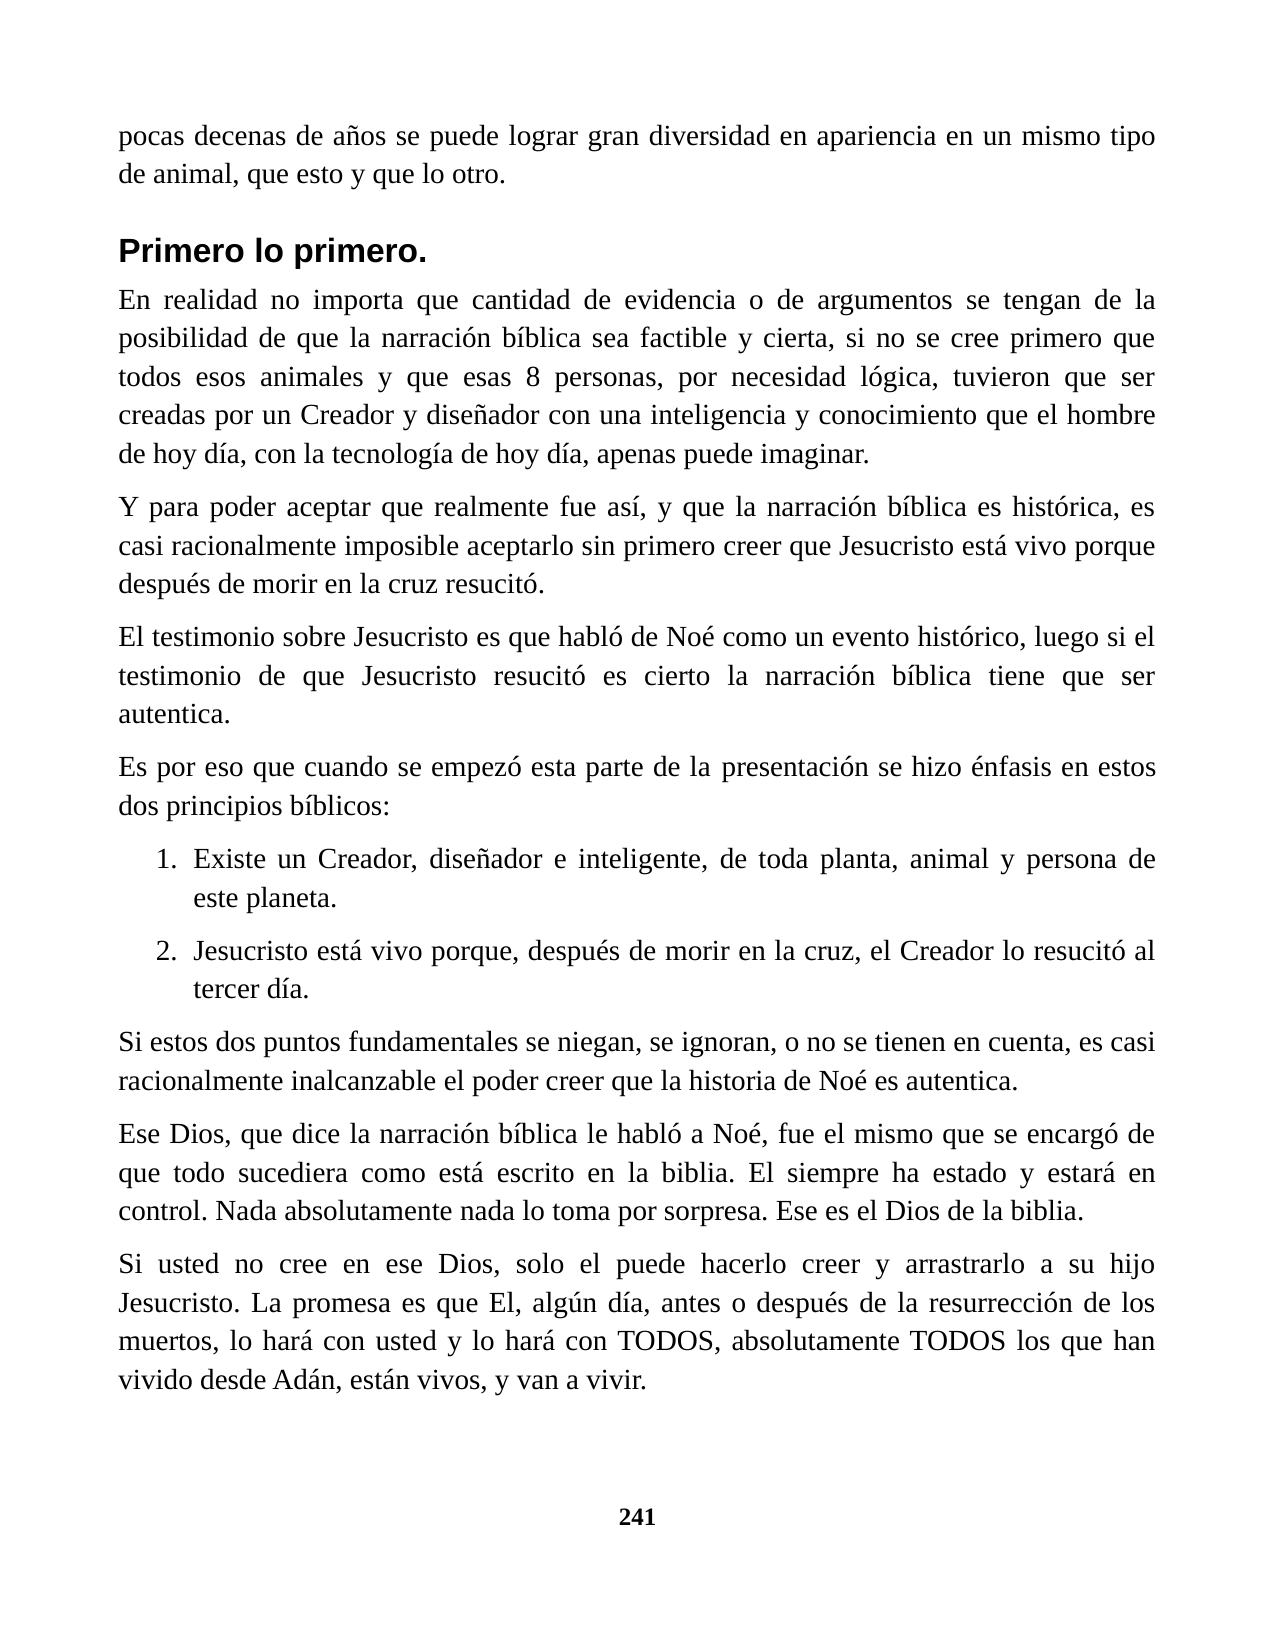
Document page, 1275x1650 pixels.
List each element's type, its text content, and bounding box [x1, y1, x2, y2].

text El testimonio sobre Jesucristo es que habló de Noé como un evento histórico, luego si el testimonio de que Jesucristo resucitó es cierto la narración bíblica tiene que ser autentica. [118, 619, 1157, 730]
text Es por eso que cuando se empezó esta parte de la presentación se hizo énfasis en estos dos principios bíblicos: [118, 749, 1157, 822]
text En realidad no importa que cantidad de evidencia o de argumentos se tengan de la posibilidad de que la narración bíblica sea factible y cierta, si no se cree primero que todos esos animales y que esas 8 personas, por necesidad lógica, tuvieron que ser creadas por un Creador y diseñador con una inteligencia y conocimiento que el hombre de hoy día, con la tecnología de hoy día, apenas puede imaginar. [118, 282, 1157, 469]
text Ese Dios, que dice la narración bíblica le habló a Noé, fue el mismo que se encargó de que todo sucediera como está escrito en la biblia. El siempre ha estado y estará en control. Nada absolutamente nada lo toma por sorpresa. Ese es el Dios de la biblia. [118, 1116, 1157, 1227]
list Jesucristo está vivo porque, después de morir en la cruz, el Creador lo resucitó al tercer día. [156, 933, 1157, 1005]
text Si estos dos puntos fundamentales se niegan, se ignoran, o no se tienen en cuenta, es casi racionalmente inalcanzable el poder creer que la historia de Noé es autentica. [118, 1024, 1157, 1097]
subtitle Primero lo primero. [118, 231, 1157, 269]
text Y para poder aceptar que realmente fue así, y que la narración bíblica es histórica, es casi racionalmente imposible aceptarlo sin primero creer que Jesucristo está vivo porque después de morir en la cruz resucitó. [118, 489, 1157, 600]
list Existe un Creador, diseñador e inteligente, de toda planta, animal y persona de este planeta. [156, 841, 1157, 913]
text Si usted no cree en ese Dios, solo el puede hacerlo creer y arrastrarlo a su hijo Jesucristo. La promesa es que El, algún día, antes o después de la resurrección de los muertos, lo hará con usted y lo hará con TODOS, absolutamente TODOS los que han vivido desde Adán, están vivos, y van a vivir. [118, 1246, 1157, 1396]
text pocas decenas de años se puede lograr gran diversidad en apariencia en un mismo tipo de animal, que esto y que lo otro. [118, 118, 1157, 190]
